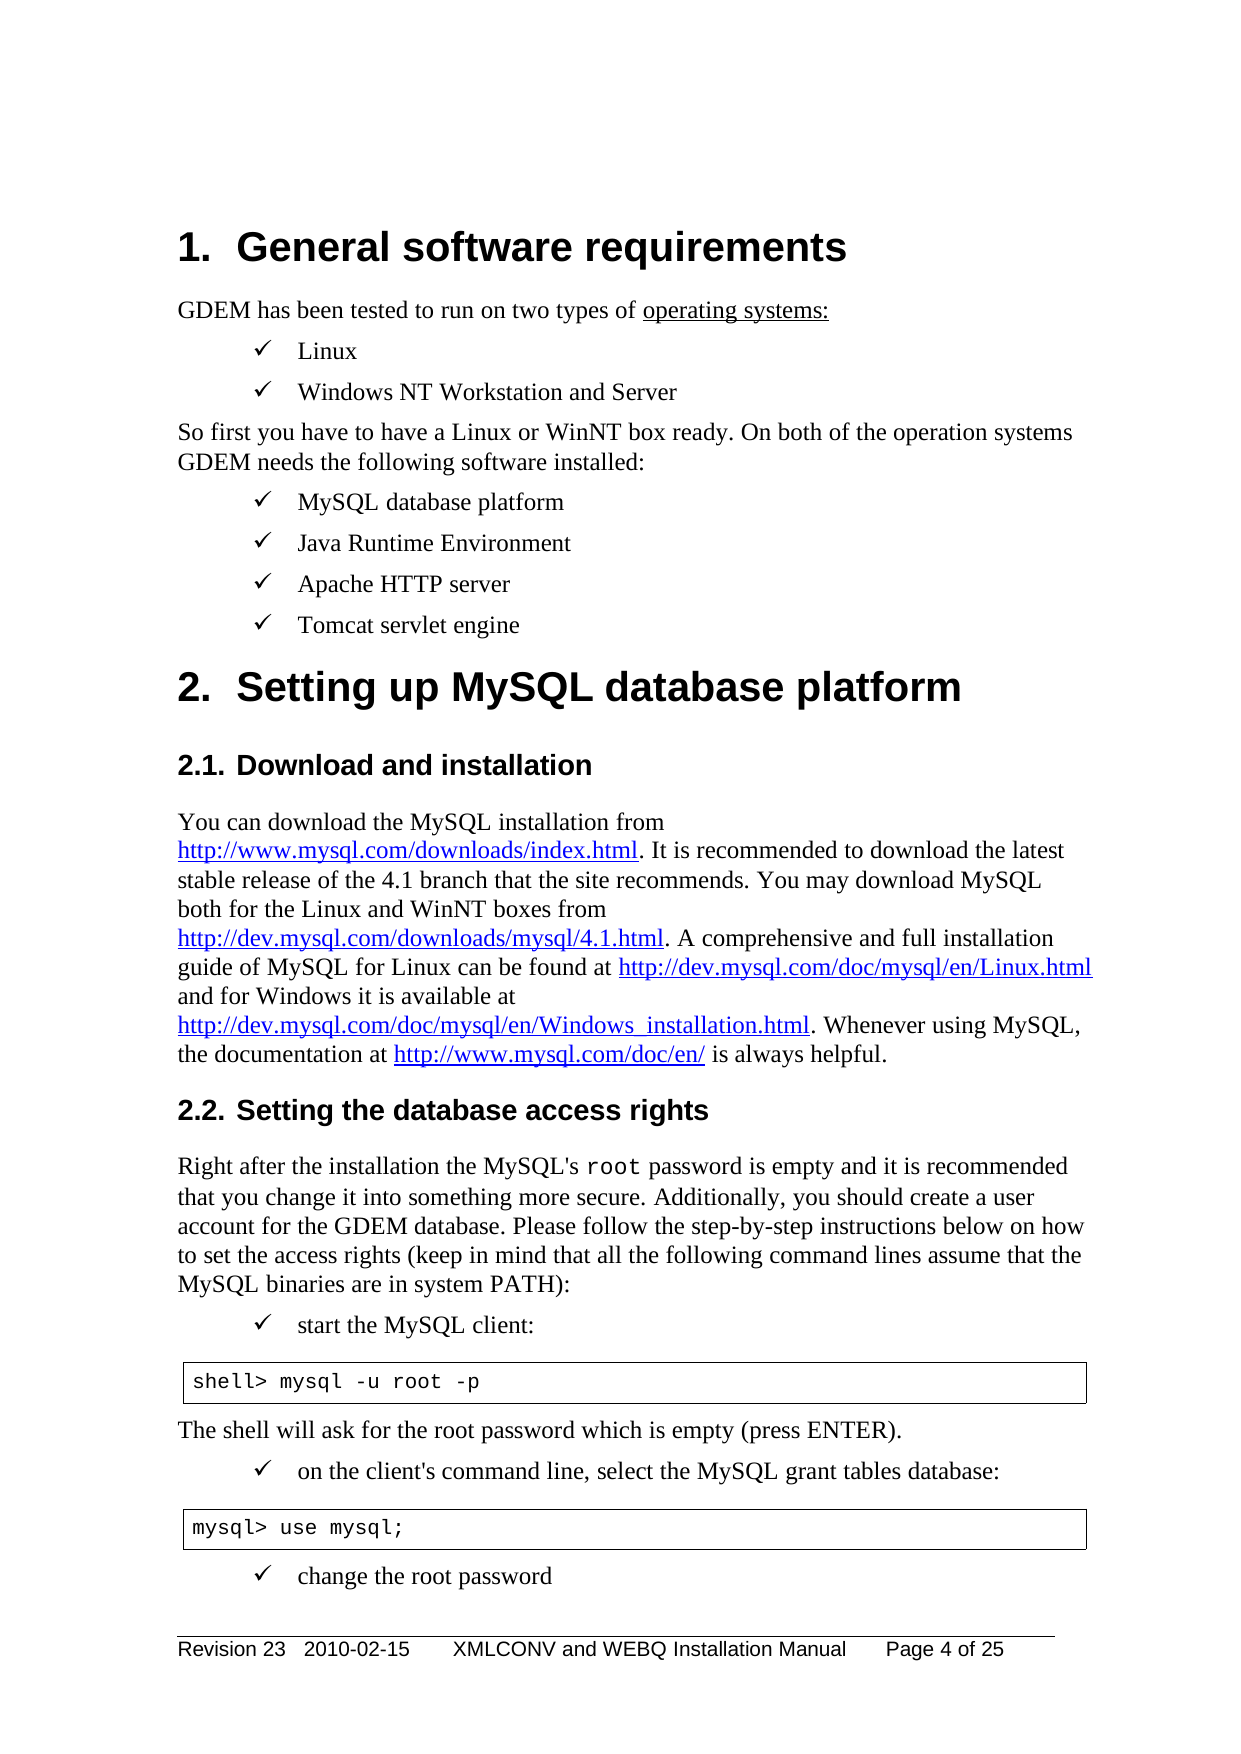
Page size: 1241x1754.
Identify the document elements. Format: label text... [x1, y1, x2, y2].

list Tomcat servlet engine [252, 610, 1092, 639]
text GDEM has been tested to run on two types of operating systems: [177, 295, 1092, 324]
subtitle General software requirements [177, 222, 1092, 270]
text shell> mysql -u root -p [184, 1363, 1086, 1403]
list MySQL database platform [252, 487, 1092, 516]
list on the client's command line, select the MySQL grant tables database: [252, 1456, 1092, 1485]
text So first you have to have a Linux or WinNT box ready. On both of the operation systems GDEM needs the following software installed: [177, 417, 1092, 475]
text mysql> use mysql; [184, 1510, 1086, 1549]
list change the root password [252, 1561, 1092, 1590]
text Right after the installation the MySQL's root password is empty and it is recommended that you change it into something more secure. Additionally, you should create a user account for the GDEM database. Please follow the step-by-step instructions below on how to set the access rights (keep in mind that all the following command lines assume that the MySQL binaries are in system PATH): [177, 1151, 1092, 1298]
subtitle Download and installation [177, 748, 1092, 782]
text You can download the MySQL installation from http://www.mysql.com/downloads/index.html. It is recommended to download the latest stable release of the 4.1 branch that the site recommends. You may download MySQL both for the Linux and WinNT boxes from http://dev.mysql.com/downloads/mysql/4.1.html. A comprehensive and full installation guide of MySQL for Linux can be found at http://dev.mysql.com/doc/mysql/en/Linux.html and for Windows it is available at http://dev.mysql.com/doc/mysql/en/Windows_installation.html. Whenever using MySQL, the documentation at http://www.mysql.com/doc/en/ is always helpful. [177, 806, 1092, 1068]
subtitle Setting up MySQL database platform [177, 662, 1092, 710]
list Apache HTTP server [252, 569, 1092, 598]
subtitle Setting the database access rights [177, 1093, 1092, 1126]
text The shell will ask for the root password which is empty (press ENTER). [177, 1415, 1092, 1444]
list start the MySQL client: [252, 1310, 1092, 1339]
list Java Runtime Environment [252, 528, 1092, 557]
list Linux [252, 336, 1092, 365]
list Windows NT Workstation and Server [252, 376, 1092, 406]
